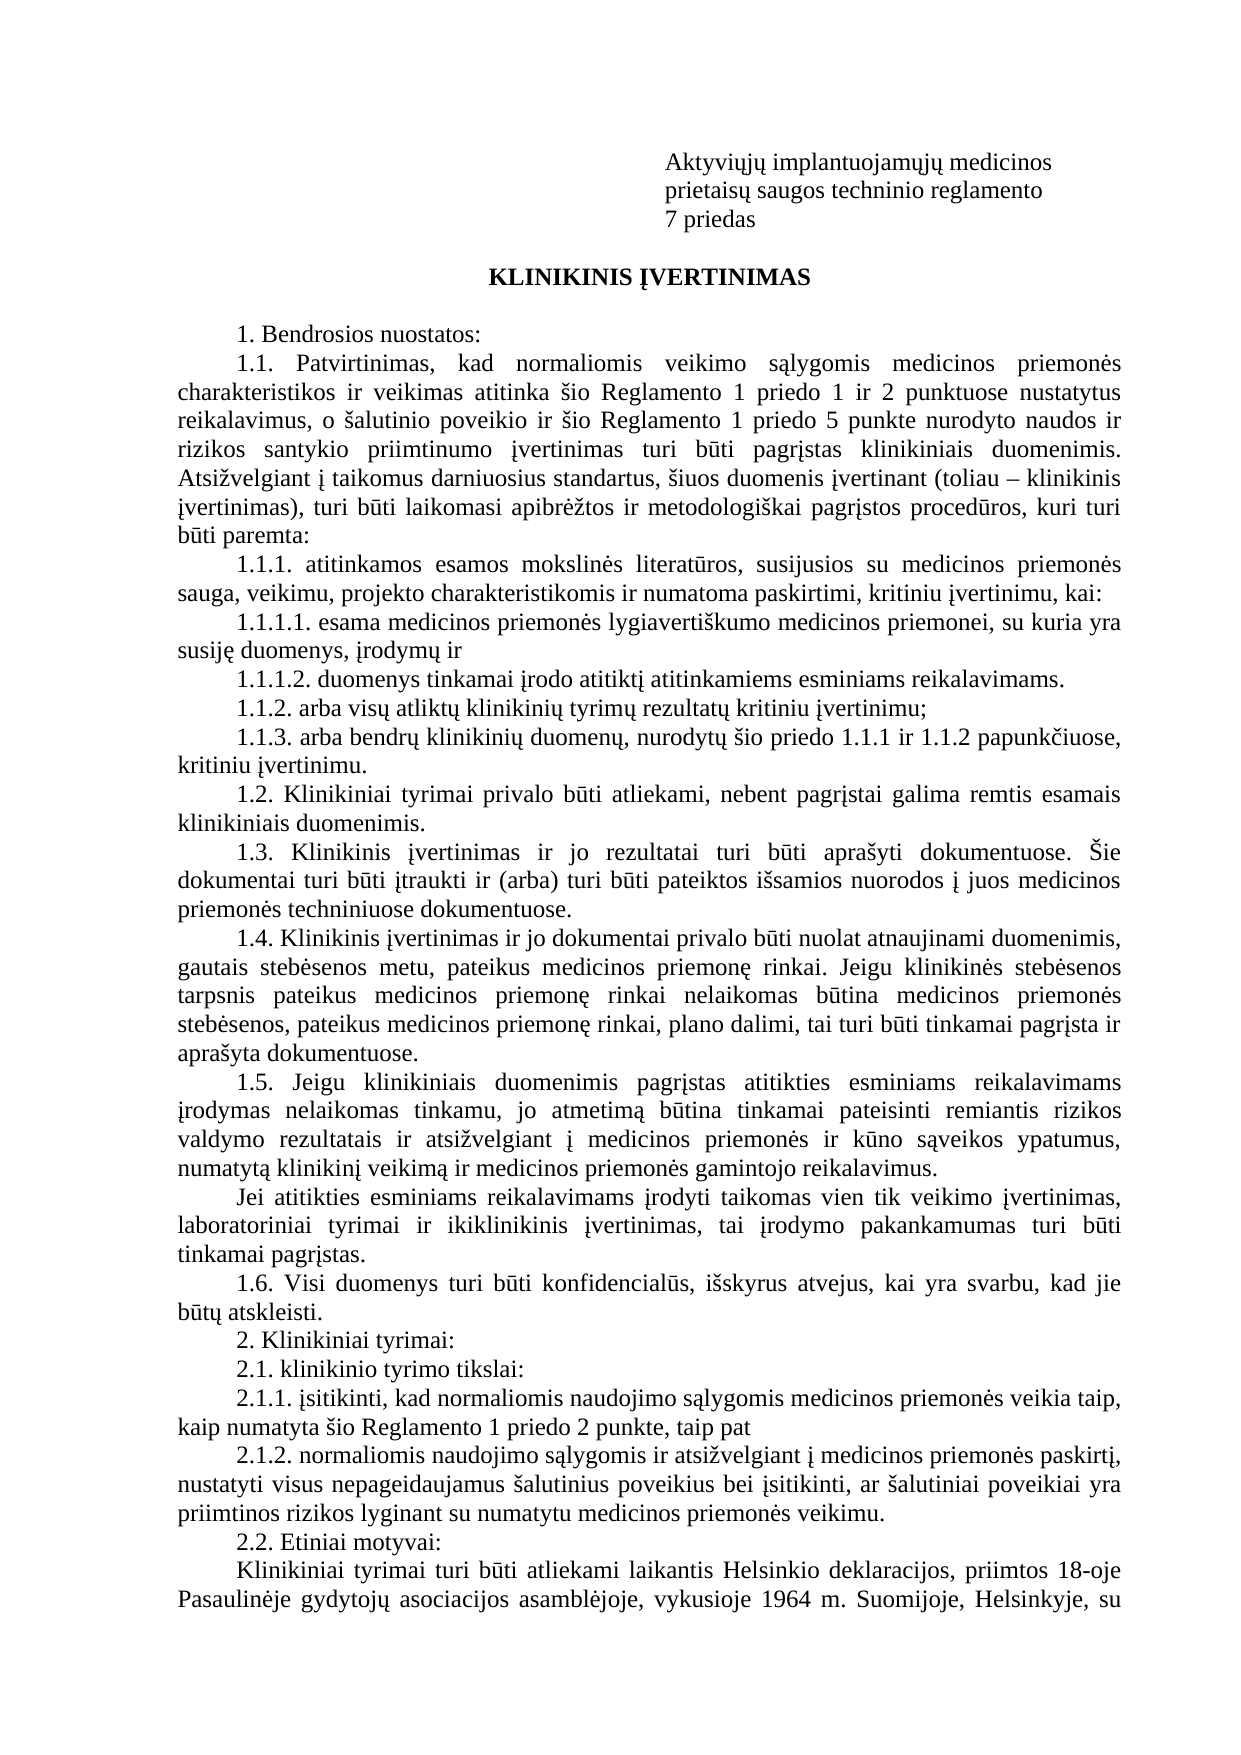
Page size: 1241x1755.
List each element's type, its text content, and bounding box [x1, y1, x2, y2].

text 1.2. Klinikiniai tyrimai privalo būti atliekami, nebent pagrįstai galima remtis esamais klinikiniais duomenimis. [177, 779, 1122, 837]
text 1.6. Visi duomenys turi būti konfidencialūs, išskyrus atvejus, kai yra svarbu, kad jie būtų atskleisti. [177, 1268, 1122, 1326]
text Klinikiniai tyrimai turi būti atliekami laikantis Helsinkio deklaracijos, priimtos 18-oje Pasaulinėje gydytojų asociacijos asamblėjoje, vykusioje 1964 m. Suomijoje, Helsinkyje, su [177, 1556, 1122, 1613]
text 2.1.2. normaliomis naudojimo sąlygomis ir atsižvelgiant į medicinos priemonės paskirtį, nustatyti visus nepageidaujamus šalutinius poveikius bei įsitikinti, ar šalutiniai poveikiai yra priimtinos rizikos lyginant su numatytu medicinos priemonės veikimu. [177, 1441, 1122, 1527]
text 1.3. Klinikinis įvertinimas ir jo rezultatai turi būti aprašyti dokumentuose. Šie dokumentai turi būti įtraukti ir (arba) turi būti pateiktos išsamios nuorodos į juos medicinos priemonės techniniuose dokumentuose. [177, 837, 1122, 923]
text 1. Bendrosios nuostatos: [177, 319, 1122, 348]
text prietaisų saugos techninio reglamento [177, 176, 1122, 204]
text 1.1.1. atitinkamos esamos mokslinės literatūros, susijusios su medicinos priemonės sauga, veikimu, projekto charakteristikomis ir numatoma paskirtimi, kritiniu įvertinimu, kai: [177, 549, 1122, 607]
text 2. Klinikiniai tyrimai: [177, 1326, 1122, 1354]
text 1.1.1.1. esama medicinos priemonės lygiavertiškumo medicinos priemonei, su kuria yra susiję duomenys, įrodymų ir [177, 607, 1122, 664]
text 1.4. Klinikinis įvertinimas ir jo dokumentai privalo būti nuolat atnaujinami duomenimis, gautais stebėsenos metu, pateikus medicinos priemonę rinkai. Jeigu klinikinės stebėsenos tarpsnis pateikus medicinos priemonę rinkai nelaikomas būtina medicinos priemonės stebėsenos, pateikus medicinos priemonę rinkai, plano dalimi, tai turi būti tinkamai pagrįsta ir aprašyta dokumentuose. [177, 923, 1122, 1067]
text 2.2. Etiniai motyvai: [177, 1527, 1122, 1556]
text Aktyviųjų implantuojamųjų medicinos [177, 147, 1122, 176]
text KLINIKINIS ĮVERTINIMAS [177, 262, 1122, 291]
text 1.1.3. arba bendrų klinikinių duomenų, nurodytų šio priedo 1.1.1 ir 1.1.2 papunkčiuose, kritiniu įvertinimu. [177, 722, 1122, 779]
text 1.5. Jeigu klinikiniais duomenimis pagrįstas atitikties esminiams reikalavimams įrodymas nelaikomas tinkamu, jo atmetimą būtina tinkamai pateisinti remiantis rizikos valdymo rezultatais ir atsižvelgiant į medicinos priemonės ir kūno sąveikos ypatumus, numatytą klinikinį veikimą ir medicinos priemonės gamintojo reikalavimus. [177, 1067, 1122, 1182]
text Jei atitikties esminiams reikalavimams įrodyti taikomas vien tik veikimo įvertinimas, laboratoriniai tyrimai ir ikiklinikinis įvertinimas, tai įrodymo pakankamumas turi būti tinkamai pagrįstas. [177, 1182, 1122, 1268]
text 2.1. klinikinio tyrimo tikslai: [177, 1354, 1122, 1383]
text 1.1.1.2. duomenys tinkamai įrodo atitiktį atitinkamiems esminiams reikalavimams. [177, 664, 1122, 693]
text 7 priedas [177, 204, 1122, 233]
text 1.1. Patvirtinimas, kad normaliomis veikimo sąlygomis medicinos priemonės charakteristikos ir veikimas atitinka šio Reglamento 1 priedo 1 ir 2 punktuose nustatytus reikalavimus, o šalutinio poveikio ir šio Reglamento 1 priedo 5 punkte nurodyto naudos ir rizikos santykio priimtinumo įvertinimas turi būti pagrįstas klinikiniais duomenimis. Atsižvelgiant į taikomus darniuosius standartus, šiuos duomenis įvertinant (toliau – klinikinis įvertinimas), turi būti laikomasi apibrėžtos ir metodologiškai pagrįstos procedūros, kuri turi būti paremta: [177, 348, 1122, 549]
text 1.1.2. arba visų atliktų klinikinių tyrimų rezultatų kritiniu įvertinimu; [177, 693, 1122, 722]
text 2.1.1. įsitikinti, kad normaliomis naudojimo sąlygomis medicinos priemonės veikia taip, kaip numatyta šio Reglamento 1 priedo 2 punkte, taip pat [177, 1383, 1122, 1441]
